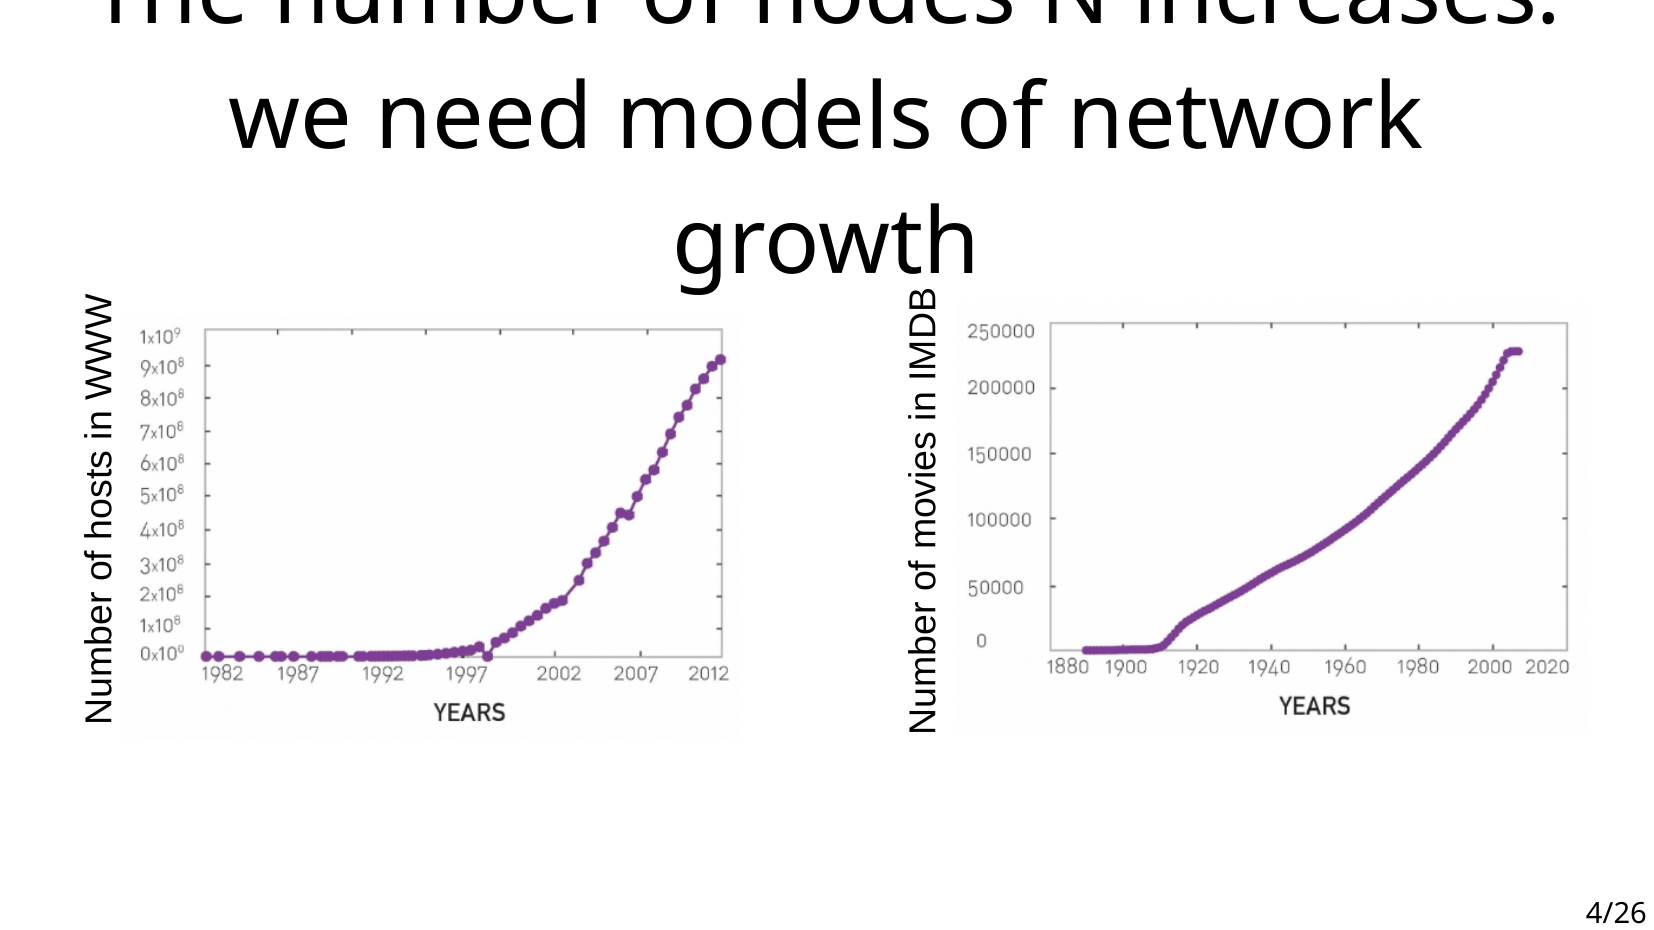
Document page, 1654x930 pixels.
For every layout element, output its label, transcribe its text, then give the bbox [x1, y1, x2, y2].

picture [955, 302, 1587, 736]
text_box Number of movies in IMDB [893, 90, 951, 751]
title The number of nodes N increases: we need models of network growth [82, 1, 1571, 225]
picture [127, 314, 741, 740]
text_box Number of hosts in WWW [69, 94, 127, 740]
